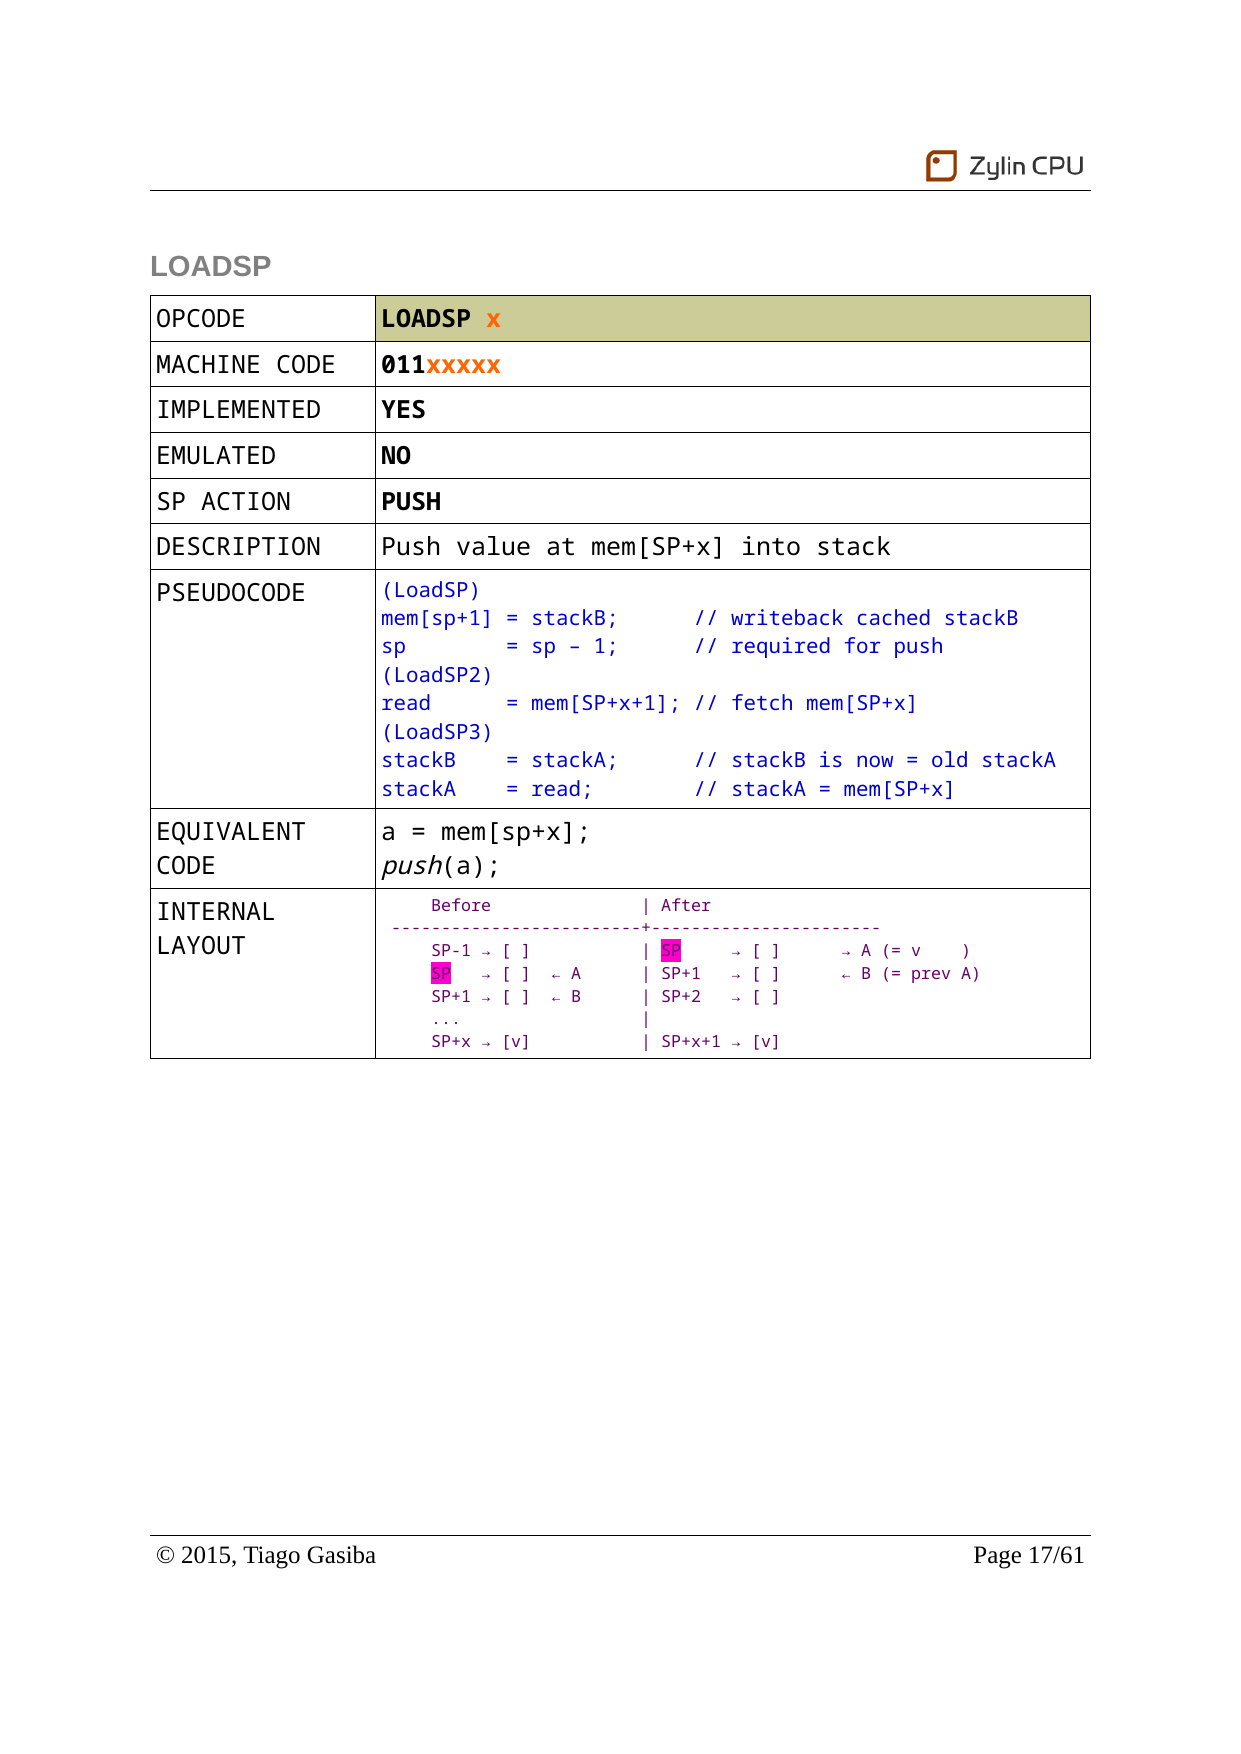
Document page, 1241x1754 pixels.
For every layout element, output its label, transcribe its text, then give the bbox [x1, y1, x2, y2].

table_header LOADSP x [376, 296, 1090, 341]
table_cell 011xxxxx [376, 342, 1090, 386]
table_header OPCODE [151, 296, 375, 341]
table_cell PSEUDOCODE [151, 570, 375, 808]
table_cell MACHINE CODE [151, 342, 375, 386]
table_cell a = mem[sp+x]; push(a); [376, 809, 1090, 888]
table_cell DESCRIPTION [151, 524, 375, 569]
table_cell EQUIVALENT CODE [151, 809, 375, 888]
table_cell IMPLEMENTED [151, 387, 375, 432]
table_cell SP ACTION [151, 479, 375, 523]
table_cell Push value at mem[SP+x] into stack [376, 524, 1090, 569]
table_cell (LoadSP) mem[sp+1] = stackB; // writeback cached stackB sp = sp – 1; // required for push (LoadSP2) read = mem[SP+x+1]; // fetch mem[SP+x] (LoadSP3) stackB = stackA; // stackB is now = old stackA stackA = read; // stackA = mem[SP+x] [376, 570, 1090, 808]
table_cell NO [376, 433, 1090, 478]
table_cell PUSH [376, 479, 1090, 523]
picture [922, 148, 1151, 185]
table_cell INTERNAL LAYOUT [151, 889, 375, 1058]
subtitle LOADSP [150, 249, 1091, 283]
table_cell EMULATED [151, 433, 375, 478]
table_cell YES [376, 387, 1090, 432]
table_cell Before | After -------------------------+----------------------- SP-1 → [ ] | SP → [ ] → A (= v ) SP → [ ] ← A | SP+1 → [ ] ← B (= prev A) SP+1 → [ ] ← B | SP+2 → [ ] ... | SP+x → [v] | SP+x+1 → [v] [376, 889, 1090, 1058]
